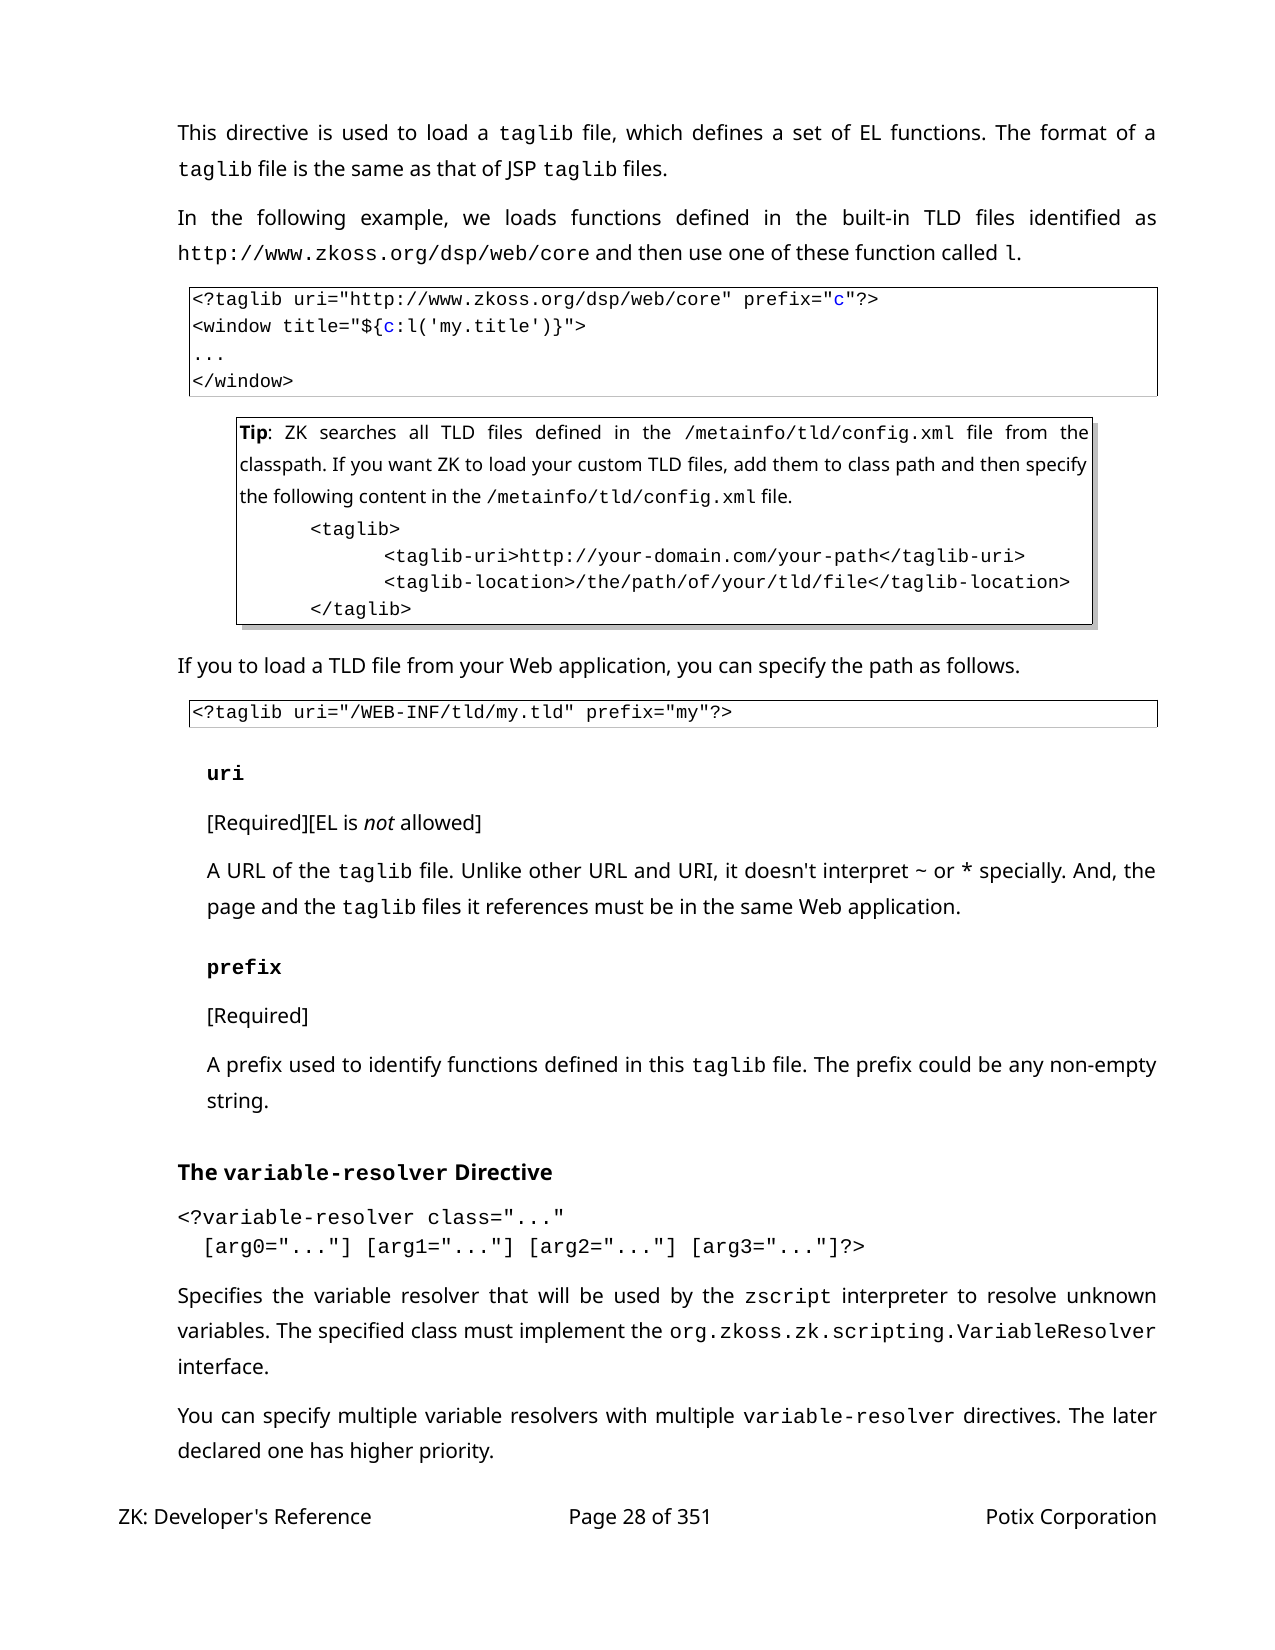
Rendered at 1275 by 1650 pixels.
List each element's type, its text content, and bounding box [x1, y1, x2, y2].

text If you to load a TLD file from your Web application, you can specify the path as follows. [177, 651, 1157, 679]
text In the following example, we loads functions defined in the built-in TLD files identified as http://www.zkoss.org/dsp/web/core and then use one of these function called l. [177, 203, 1157, 267]
text You can specify multiple variable resolvers with multiple variable-resolver directives. The later declared one has higher priority. [177, 1401, 1157, 1464]
text This directive is used to load a taglib file, which defines a set of EL functions. The format of a taglib file is the same as that of JSP taglib files. [177, 118, 1157, 182]
text <?taglib uri="http://www.zkoss.org/dsp/web/core" prefix="c"?> [190, 288, 1157, 311]
text [Required][EL is not allowed] [207, 808, 1157, 836]
text <?variable-resolver class="..." [arg0="..."] [arg1="..."] [arg2="..."] [arg3="..."]?> [177, 1207, 1157, 1260]
text ... [190, 342, 1157, 366]
text </window> [190, 369, 1157, 396]
subtitle uri [207, 763, 1157, 787]
text <window title="${c:l('my.title')}"> [190, 314, 1157, 339]
text Specifies the variable resolver that will be used by the zscript interpreter to resolve unknown variables. The specified class must implement the org.zkoss.zk.scripting.VariableResolver interface. [177, 1281, 1157, 1380]
text Tip: ZK searches all TLD files defined in the /metainfo/tld/config.xml file from the classpath. If you want ZK to load your custom TLD files, add them to class path and then specify the following content in the /metainfo/tld/config.xml file. <taglib> <taglib-uri>http://your-domain.com/your-path</taglib-uri> <taglib-location>/the/path/of/your/tld/file</taglib-location> </taglib> [237, 418, 1092, 624]
subtitle prefix [207, 957, 1157, 981]
text [Required] [207, 1001, 1157, 1030]
text A URL of the taglib file. Unlike other URL and URI, it doesn't interpret ~ or * specially. And, the page and the taglib files it references must be in the same Web application. [207, 857, 1157, 921]
text <?taglib uri="/WEB-INF/tld/my.tld" prefix="my"?> [190, 701, 1157, 727]
text A prefix used to identify functions defined in this taglib file. The prefix could be any non-empty string. [207, 1050, 1157, 1114]
subtitle The variable-resolver Directive [177, 1157, 1157, 1187]
